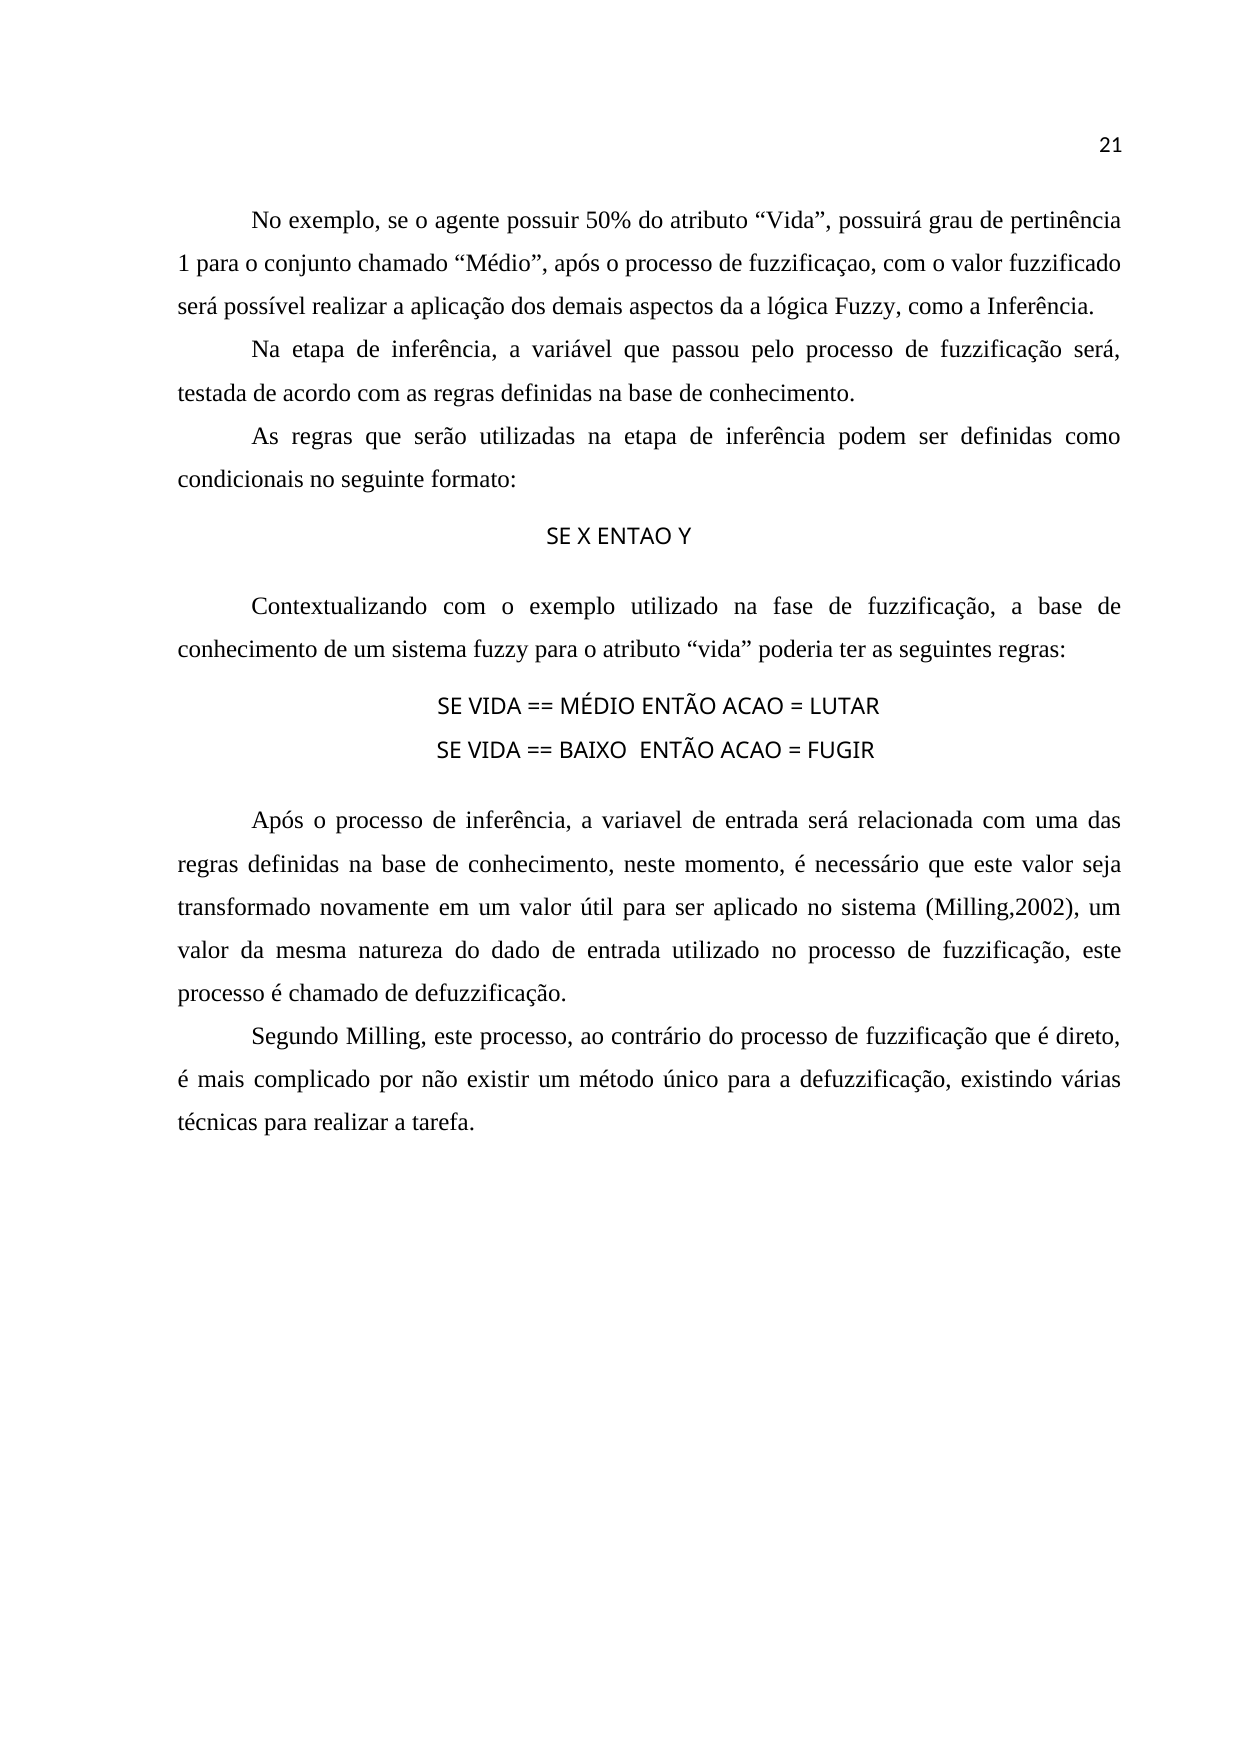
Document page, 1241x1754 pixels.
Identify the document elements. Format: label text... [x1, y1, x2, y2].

text SE VIDA == BAIXO ENTÃO ACAO = FUGIR [177, 734, 1122, 765]
text No exemplo, se o agente possuir 50% do atributo “Vida”, possuirá grau de pertinência 1 para o conjunto chamado “Médio”, após o processo de fuzzificaçao, com o valor fuzzificado será possível realizar a aplicação dos demais aspectos da a lógica Fuzzy, como a Inferência. [177, 205, 1122, 320]
text SE X ENTAO Y [254, 519, 1122, 551]
text Após o processo de inferência, a variavel de entrada será relacionada com uma das regras definidas na base de conhecimento, neste momento, é necessário que este valor seja transformado novamente em um valor útil para ser aplicado no sistema (Milling,2002), um valor da mesma natureza do dado de entrada utilizado no processo de fuzzificação, este processo é chamado de defuzzificação. [177, 806, 1122, 1007]
text Contextualizando com o exemplo utilizado na fase de fuzzificação, a base de conhecimento de um sistema fuzzy para o atributo “vida” poderia ter as seguintes regras: [177, 591, 1122, 663]
text Na etapa de inferência, a variável que passou pelo processo de fuzzificação será, testada de acordo com as regras definidas na base de conhecimento. [177, 334, 1122, 406]
text SE VIDA == MÉDIO ENTÃO ACAO = LUTAR [177, 690, 1122, 721]
text As regras que serão utilizadas na etapa de inferência podem ser definidas como condicionais no seguinte formato: [177, 421, 1122, 493]
text Segundo Milling, este processo, ao contrário do processo de fuzzificação que é direto, é mais complicado por não existir um método único para a defuzzificação, existindo várias técnicas para realizar a tarefa. [177, 1021, 1122, 1136]
